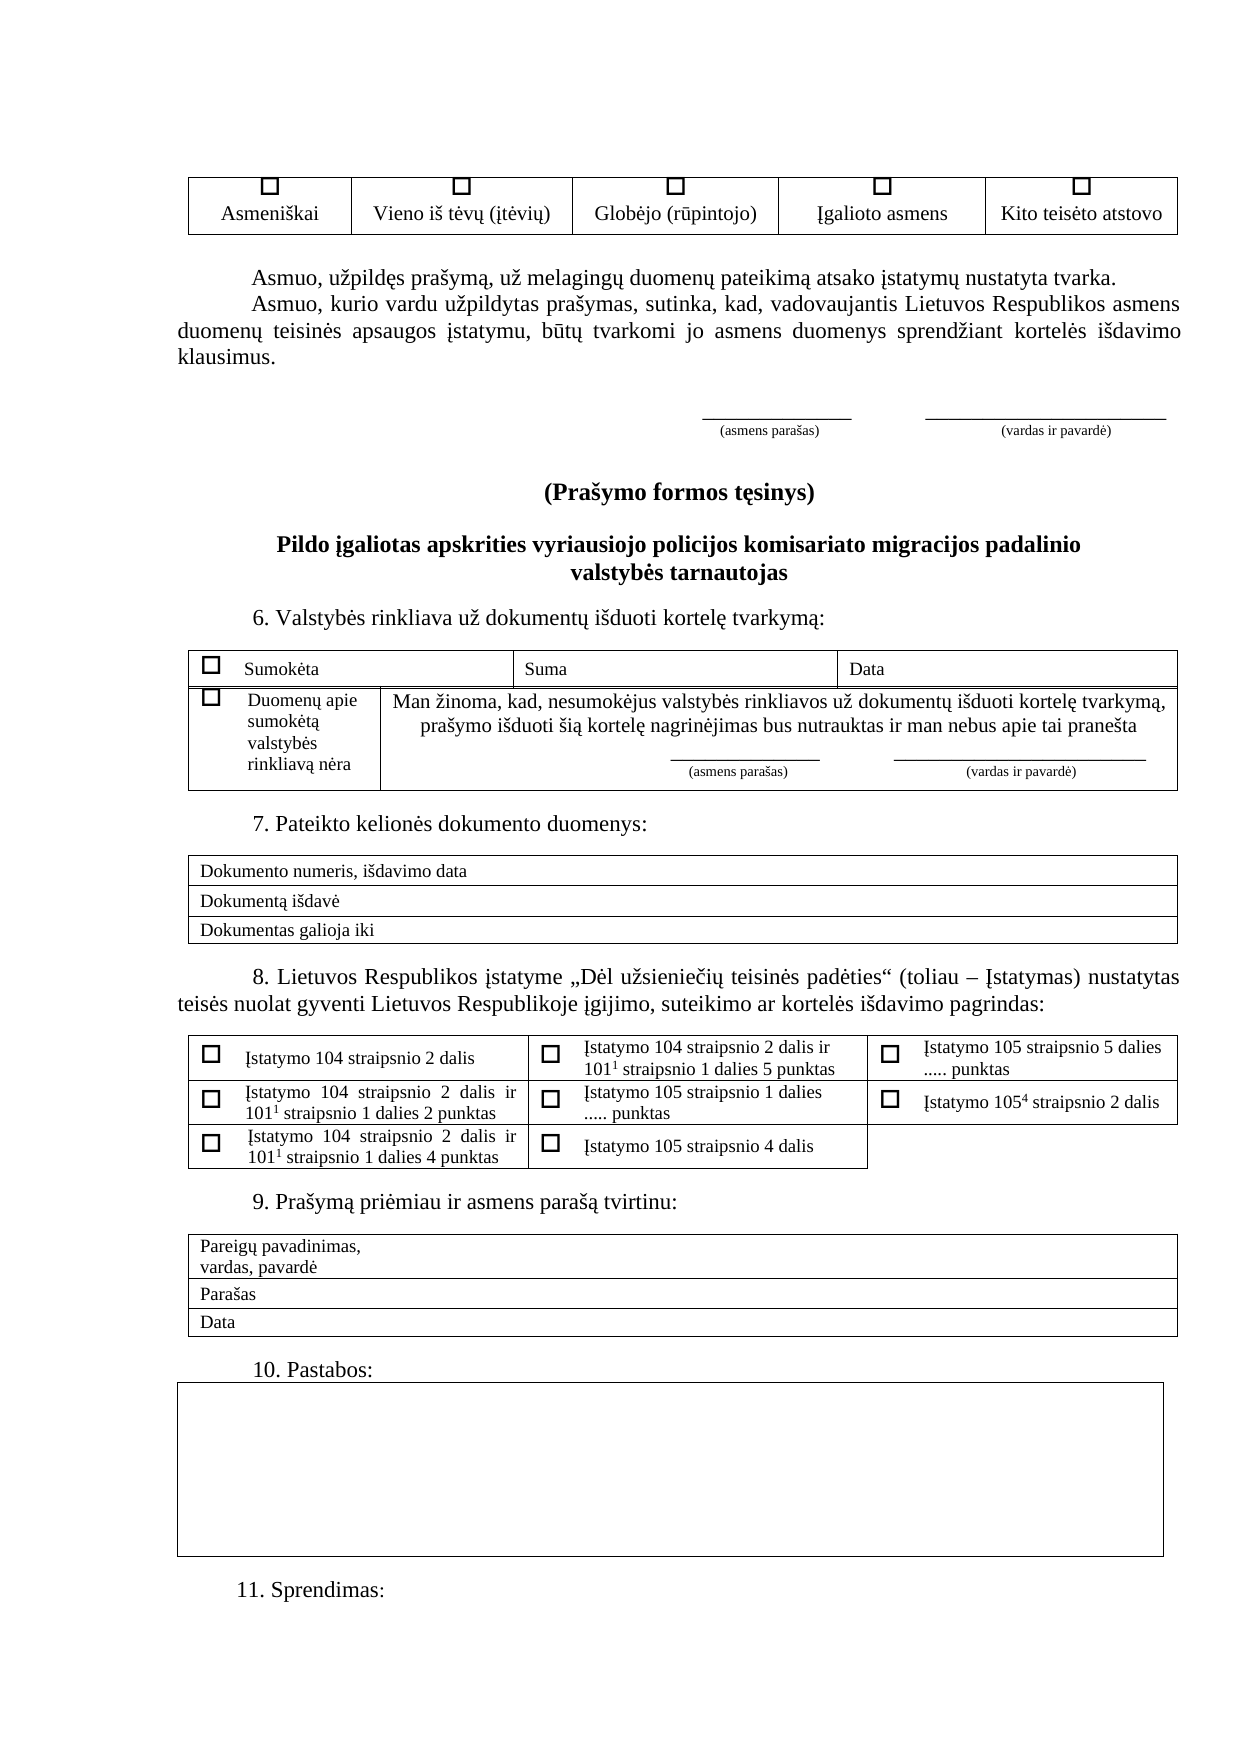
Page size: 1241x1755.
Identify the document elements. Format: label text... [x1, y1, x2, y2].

table_cell Įstatymo 105 straipsnio 4 dalis [573, 1125, 867, 1168]
table_cell Įstatymo 1054 straipsnio 2 dalis [912, 1081, 1177, 1124]
table_cell Įstatymo 105 straipsnio 1 dalies ..... punktas [573, 1081, 867, 1124]
table_cell  [189, 1081, 233, 1124]
text Pildo įgaliotas apskrities vyriausiojo policijos komisariato migracijos padalinio [177, 530, 1181, 558]
text 10. Pastabos: [177, 1356, 1181, 1382]
table_header  Kito teisėto atstovo [986, 178, 1177, 234]
table_cell  [189, 1125, 233, 1168]
table_cell [868, 1125, 912, 1168]
table_header Įstatymo 104 straipsnio 2 dalis [234, 1036, 528, 1079]
text _____________ _____________________ [177, 396, 1181, 422]
text (asmens parašas) (vardas ir pavardė) [177, 422, 1181, 448]
text 9. Prašymą priėmiau ir asmens parašą tvirtinu: [177, 1188, 1181, 1214]
text Asmuo, užpildęs prašymą, už melagingų duomenų pateikimą atsako įstatymų nustatyta tvarka. [177, 264, 1181, 290]
table_header  [529, 1036, 572, 1079]
table_cell  [868, 1081, 912, 1124]
table_cell Man žinoma, kad, nesumokėjus valstybės rinkliavos už dokumentų išduoti kortelę tvarkymą, prašymo išduoti šią kortelę nagrinėjimas bus nutrauktas ir man nebus apie tai pranešta _____________ ______________________ (asmens parašas) (vardas ir pavardė) [381, 689, 1177, 789]
table_header  Įgalioto asmens [779, 178, 985, 234]
text 11. Sprendimas: [177, 1576, 1181, 1602]
table_header Įstatymo 105 straipsnio 5 dalies ..... punktas [912, 1036, 1177, 1079]
table_cell Dokumentą išdavė [189, 886, 1177, 916]
text 8. Lietuvos Respublikos įstatyme „Dėl užsieniečių teisinės padėties“ (toliau – Įstatymas) nustatytas teisės nuolat gyventi Lietuvos Respublikoje įgijimo, suteikimo ar kortelės išdavimo pagrindas: [177, 963, 1181, 1016]
table_header Dokumento numeris, išdavimo data [189, 856, 1177, 885]
table_cell Parašas [189, 1279, 1177, 1308]
table_cell  [189, 689, 233, 789]
table_header  Vieno iš tėvų (įtėvių) [352, 178, 572, 234]
text (Prašymo formos tęsinys) [177, 477, 1181, 506]
table_header Sumokėta [233, 651, 513, 686]
table_header  Asmeniškai [189, 178, 351, 234]
table_header  [189, 651, 233, 686]
table_cell Duomenų apie sumokėtą valstybės rinkliavą nėra [233, 689, 380, 789]
table_header Suma [514, 651, 837, 686]
table_header Pareigų pavadinimas, vardas, pavardė [189, 1235, 1177, 1278]
text valstybės tarnautojas [177, 558, 1181, 585]
table_cell Data [189, 1309, 1177, 1336]
table_header  [189, 1036, 233, 1079]
table_cell Įstatymo 104 straipsnio 2 dalis ir 1011 straipsnio 1 dalies 4 punktas [234, 1125, 528, 1168]
table_header  [868, 1036, 912, 1079]
text 6. Valstybės rinkliava už dokumentų išduoti kortelę tvarkymą: [177, 604, 1181, 631]
table_cell  [529, 1125, 572, 1168]
table_cell Dokumentas galioja iki [189, 917, 1177, 943]
table_cell [912, 1125, 1178, 1168]
table_header Data [838, 651, 1177, 686]
table_cell  [529, 1081, 572, 1124]
text Asmuo, kurio vardu užpildytas prašymas, sutinka, kad, vadovaujantis Lietuvos Respublikos asmens duomenų teisinės apsaugos įstatymu, būtų tvarkomi jo asmens duomenys sprendžiant kortelės išdavimo klausimus. [177, 290, 1181, 369]
text 7. Pateikto kelionės dokumento duomenys: [177, 810, 1181, 836]
table_cell Įstatymo 104 straipsnio 2 dalis ir 1011 straipsnio 1 dalies 2 punktas [234, 1081, 528, 1124]
table_header [178, 1383, 1163, 1556]
table_header Įstatymo 104 straipsnio 2 dalis ir 1011 straipsnio 1 dalies 5 punktas [573, 1036, 867, 1079]
table_header  Globėjo (rūpintojo) [573, 178, 778, 234]
